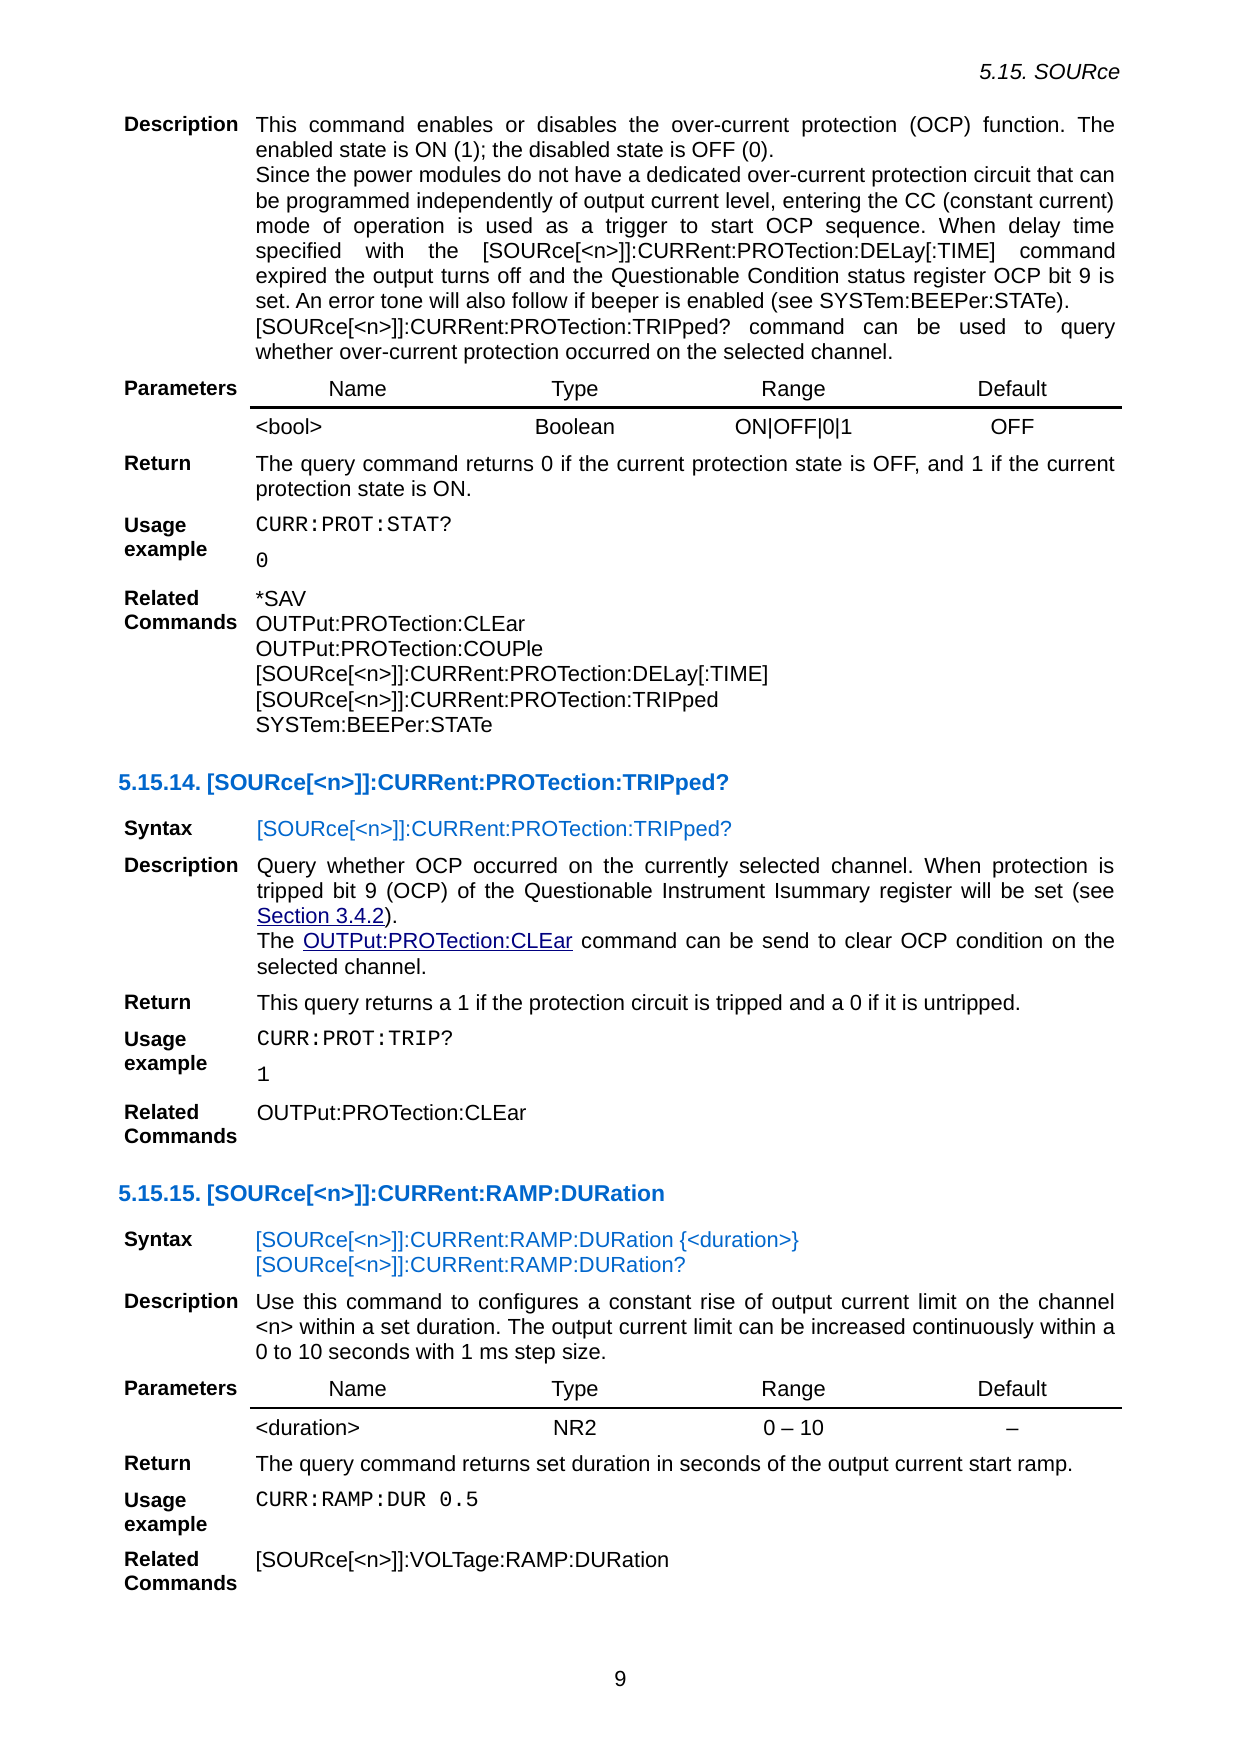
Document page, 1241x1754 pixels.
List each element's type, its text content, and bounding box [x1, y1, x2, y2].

table_cell Boolean [465, 409, 684, 445]
subtitle [SOURce[<n>]]:CURRent:RAMP:DURation [118, 1180, 1122, 1206]
table_cell Range [684, 1370, 903, 1407]
table_cell Use this command to configures a constant rise of output current limit on the channel <n> within a set duration. The output current limit can be increased continuously within a 0 to 10 seconds with 1 ms step size. [250, 1283, 1122, 1370]
table_header Syntax [118, 810, 251, 847]
table_cell OUTPut:PROTection:CLEar [251, 1094, 1122, 1153]
table_cell Name [250, 370, 465, 406]
table_cell Related Commands [118, 580, 250, 743]
table_cell <bool> [250, 409, 465, 445]
subtitle [SOURce[<n>]]:CURRent:PROTection:TRIPped? [118, 769, 1122, 796]
table_cell This query returns a 1 if the protection circuit is tripped and a 0 if it is untripped. [251, 985, 1122, 1021]
table_cell The query command returns set duration in seconds of the output current start ramp. [250, 1445, 1122, 1482]
table_cell <duration> [250, 1409, 465, 1445]
table_cell Return [118, 985, 251, 1021]
table_cell OFF [903, 409, 1122, 445]
table_cell Parameters [118, 1370, 250, 1445]
table_header Syntax [118, 1221, 250, 1283]
table_cell CURR:RAMP:DUR 0.5 [250, 1482, 1122, 1541]
table_header [SOURce[<n>]]:CURRent:PROTection:TRIPped? [251, 810, 1122, 847]
table_cell 0 – 10 [684, 1409, 903, 1445]
table_cell The query command returns 0 if the current protection state is OFF, and 1 if the current protection state is ON. [250, 445, 1122, 507]
table_cell Description [118, 847, 251, 984]
table_cell CURR:PROT:STAT? 0 [250, 507, 1122, 580]
table_cell Related Commands [118, 1094, 251, 1153]
table_cell Return [118, 445, 250, 507]
table_cell Usage example [118, 507, 250, 580]
table_cell Parameters [118, 370, 250, 445]
table_header [SOURce[<n>]]:CURRent:RAMP:DURation {<duration>} [SOURce[<n>]]:CURRent:RAMP:DURation? [250, 1221, 1122, 1283]
table_cell Usage example [118, 1482, 250, 1541]
table_cell Type [465, 1370, 684, 1407]
table_cell Related Commands [118, 1541, 250, 1601]
table_cell Default [903, 1370, 1122, 1407]
table_cell *SAV OUTPut:PROTection:CLEar OUTPut:PROTection:COUPle [SOURce[<n>]]:CURRent:PROTection:DELay[:TIME] [SOURce[<n>]]:CURRent:PROTection:TRIPped SYSTem:BEEPer:STATe [250, 580, 1122, 743]
table_cell NR2 [465, 1409, 684, 1445]
table_cell Query whether OCP occurred on the currently selected channel. When protection is tripped bit 9 (OCP) of the Questionable Instrument Isummary register will be set (see Section 3.4.2). The OUTPut:PROTection:CLEar command can be send to clear OCP condition on the selected channel. [251, 847, 1122, 984]
table_cell Return [118, 1445, 250, 1482]
table_cell ON|OFF|0|1 [684, 409, 903, 445]
table_cell CURR:PROT:TRIP? 1 [251, 1021, 1122, 1094]
table_cell Name [250, 1370, 465, 1407]
table_cell Description [118, 1283, 250, 1370]
table_cell Description [118, 106, 250, 370]
table_cell – [903, 1409, 1122, 1445]
table_cell This command enables or disables the over-current protection (OCP) function. The enabled state is ON (1); the disabled state is OFF (0). Since the power modules do not have a dedicated over-current protection circuit that can be programmed independently of output current level, entering the CC (constant current) mode of operation is used as a trigger to start OCP sequence. When delay time specified with the [SOURce[<n>]]:CURRent:PROTection:DELay[:TIME] command expired the output turns off and the Questionable Condition status register OCP bit 9 is set. An error tone will also follow if beeper is enabled (see SYSTem:BEEPer:STATe). [SOURce[<n>]]:CURRent:PROTection:TRIPped? command can be used to query whether over-current protection occurred on the selected channel. [250, 106, 1122, 370]
table_cell Type [465, 370, 684, 406]
table_cell [SOURce[<n>]]:VOLTage:RAMP:DURation [250, 1541, 1122, 1601]
table_cell Default [903, 370, 1122, 406]
table_cell Range [684, 370, 903, 406]
table_cell Usage example [118, 1021, 251, 1094]
